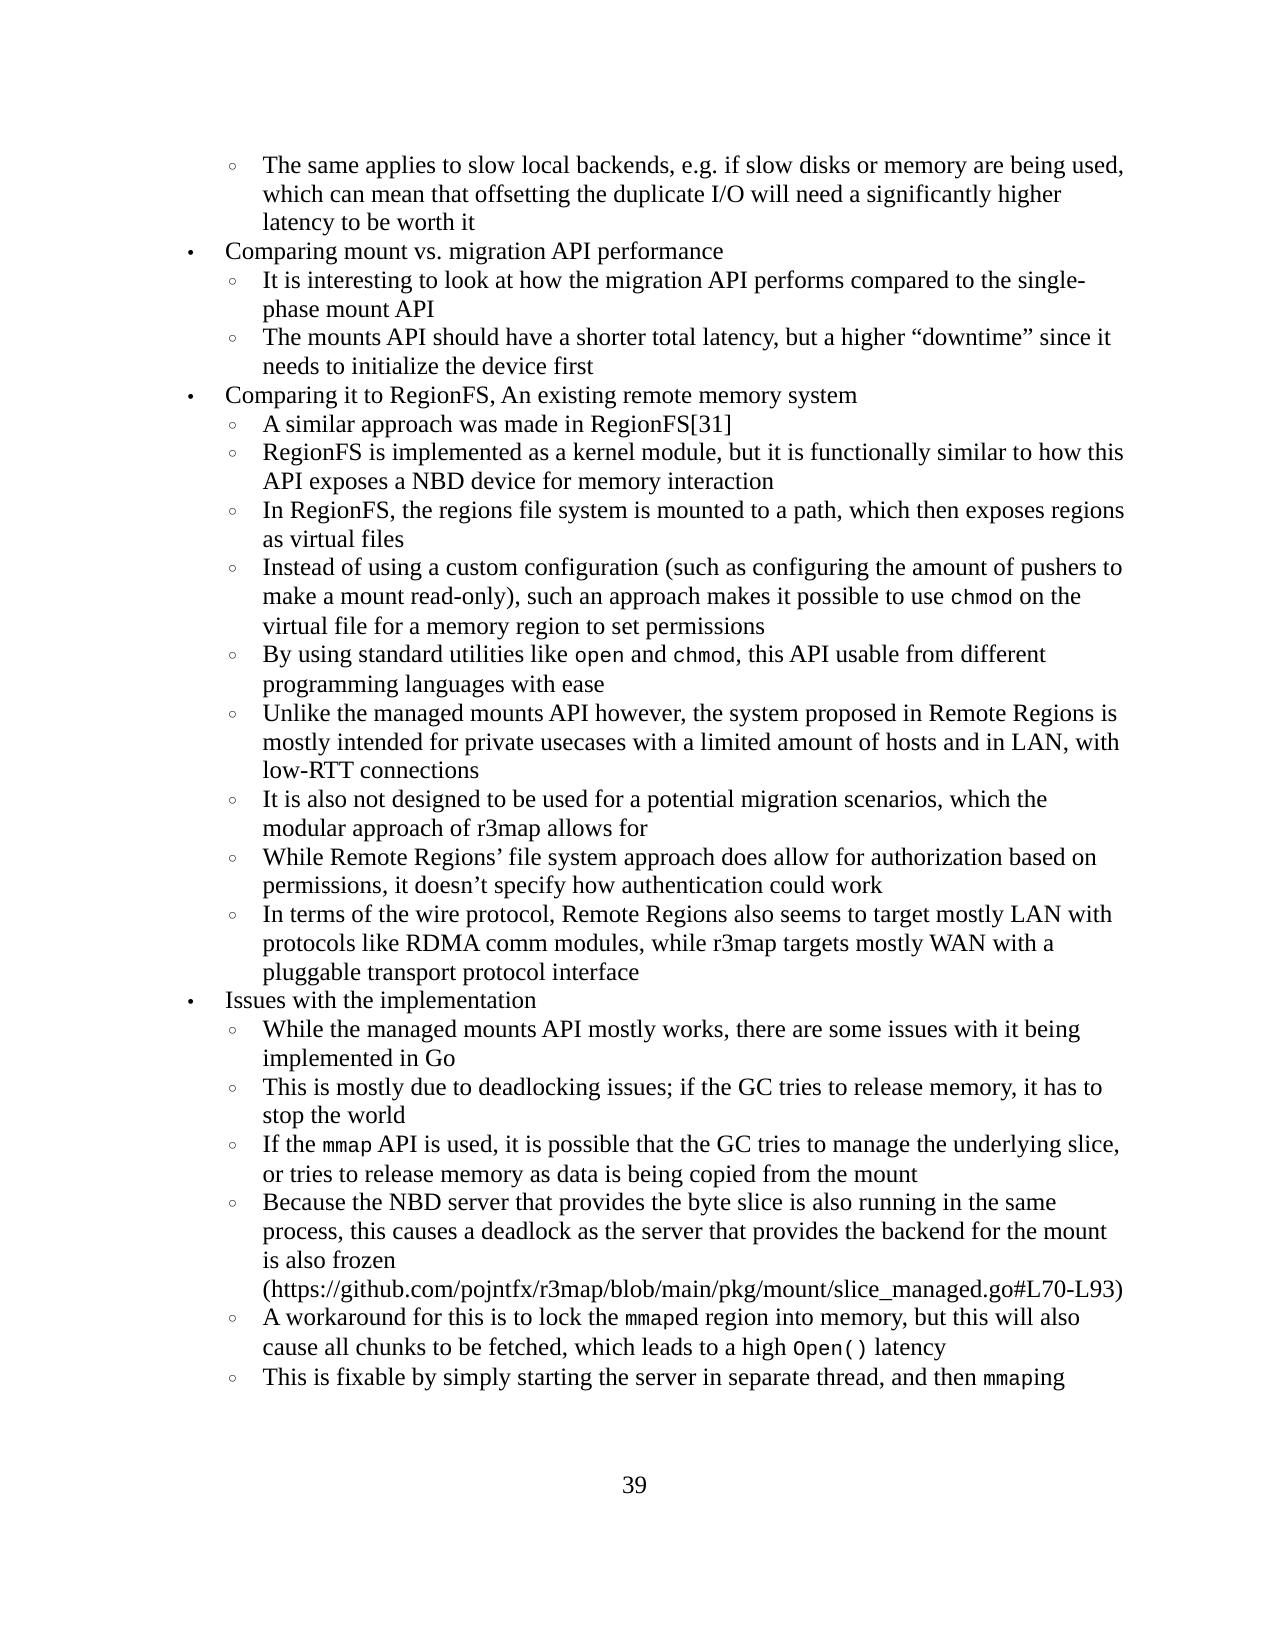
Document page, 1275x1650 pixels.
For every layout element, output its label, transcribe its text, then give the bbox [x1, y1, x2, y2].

list This is mostly due to deadlocking issues; if the GC tries to release memory, it has to stop the world [225, 1072, 1125, 1129]
list RegionFS is implemented as a kernel module, but it is functionally similar to how this API exposes a NBD device for memory interaction [225, 437, 1125, 495]
list The mounts API should have a shorter total latency, but a higher “downtime” since it needs to initialize the device first [225, 322, 1125, 380]
list This is fixable by simply starting the server in separate thread, and then mmaping [225, 1362, 1125, 1391]
list It is also not designed to be used for a potential migration scenarios, which the modular approach of r3map allows for [225, 784, 1125, 842]
list In terms of the wire protocol, Remote Regions also seems to target mostly LAN with protocols like RDMA comm modules, while r3map targets mostly WAN with a pluggable transport protocol interface [225, 899, 1125, 985]
list Comparing mount vs. migration API performance [187, 236, 1125, 265]
list Issues with the implementation [187, 985, 1125, 1014]
list In RegionFS, the regions file system is mounted to a path, which then exposes regions as virtual files [225, 495, 1125, 552]
list By using standard utilities like open and chmod, this API usable from different programming languages with ease [225, 639, 1125, 698]
list A workaround for this is to lock the mmaped region into memory, but this will also cause all chunks to be fetched, which leads to a high Open() latency [225, 1302, 1125, 1362]
list If the mmap API is used, it is possible that the GC tries to manage the underlying slice, or tries to release memory as data is being copied from the mount [225, 1129, 1125, 1187]
list Because the NBD server that provides the byte slice is also running in the same process, this causes a deadlock as the server that provides the backend for the mount is also frozen (https://github.com/pojntfx/r3map/blob/main/pkg/mount/slice_managed.go#L70-L93) [225, 1187, 1125, 1302]
list The same applies to slow local backends, e.g. if slow disks or memory are being used, which can mean that offsetting the duplicate I/O will need a significantly higher latency to be worth it [225, 150, 1125, 236]
list While Remote Regions’ file system approach does allow for authorization based on permissions, it doesn’t specify how authentication could work [225, 842, 1125, 899]
list While the managed mounts API mostly works, there are some issues with it being implemented in Go [225, 1014, 1125, 1072]
list A similar approach was made in RegionFS[31] [225, 409, 1125, 437]
list Unlike the managed mounts API however, the system proposed in Remote Regions is mostly intended for private usecases with a limited amount of hosts and in LAN, with low-RTT connections [225, 698, 1125, 784]
list Comparing it to RegionFS, An existing remote memory system [187, 380, 1125, 409]
list It is interesting to look at how the migration API performs compared to the single-phase mount API [225, 265, 1125, 322]
list Instead of using a custom configuration (such as configuring the amount of pushers to make a mount read-only), such an approach makes it possible to use chmod on the virtual file for a memory region to set permissions [225, 552, 1125, 639]
